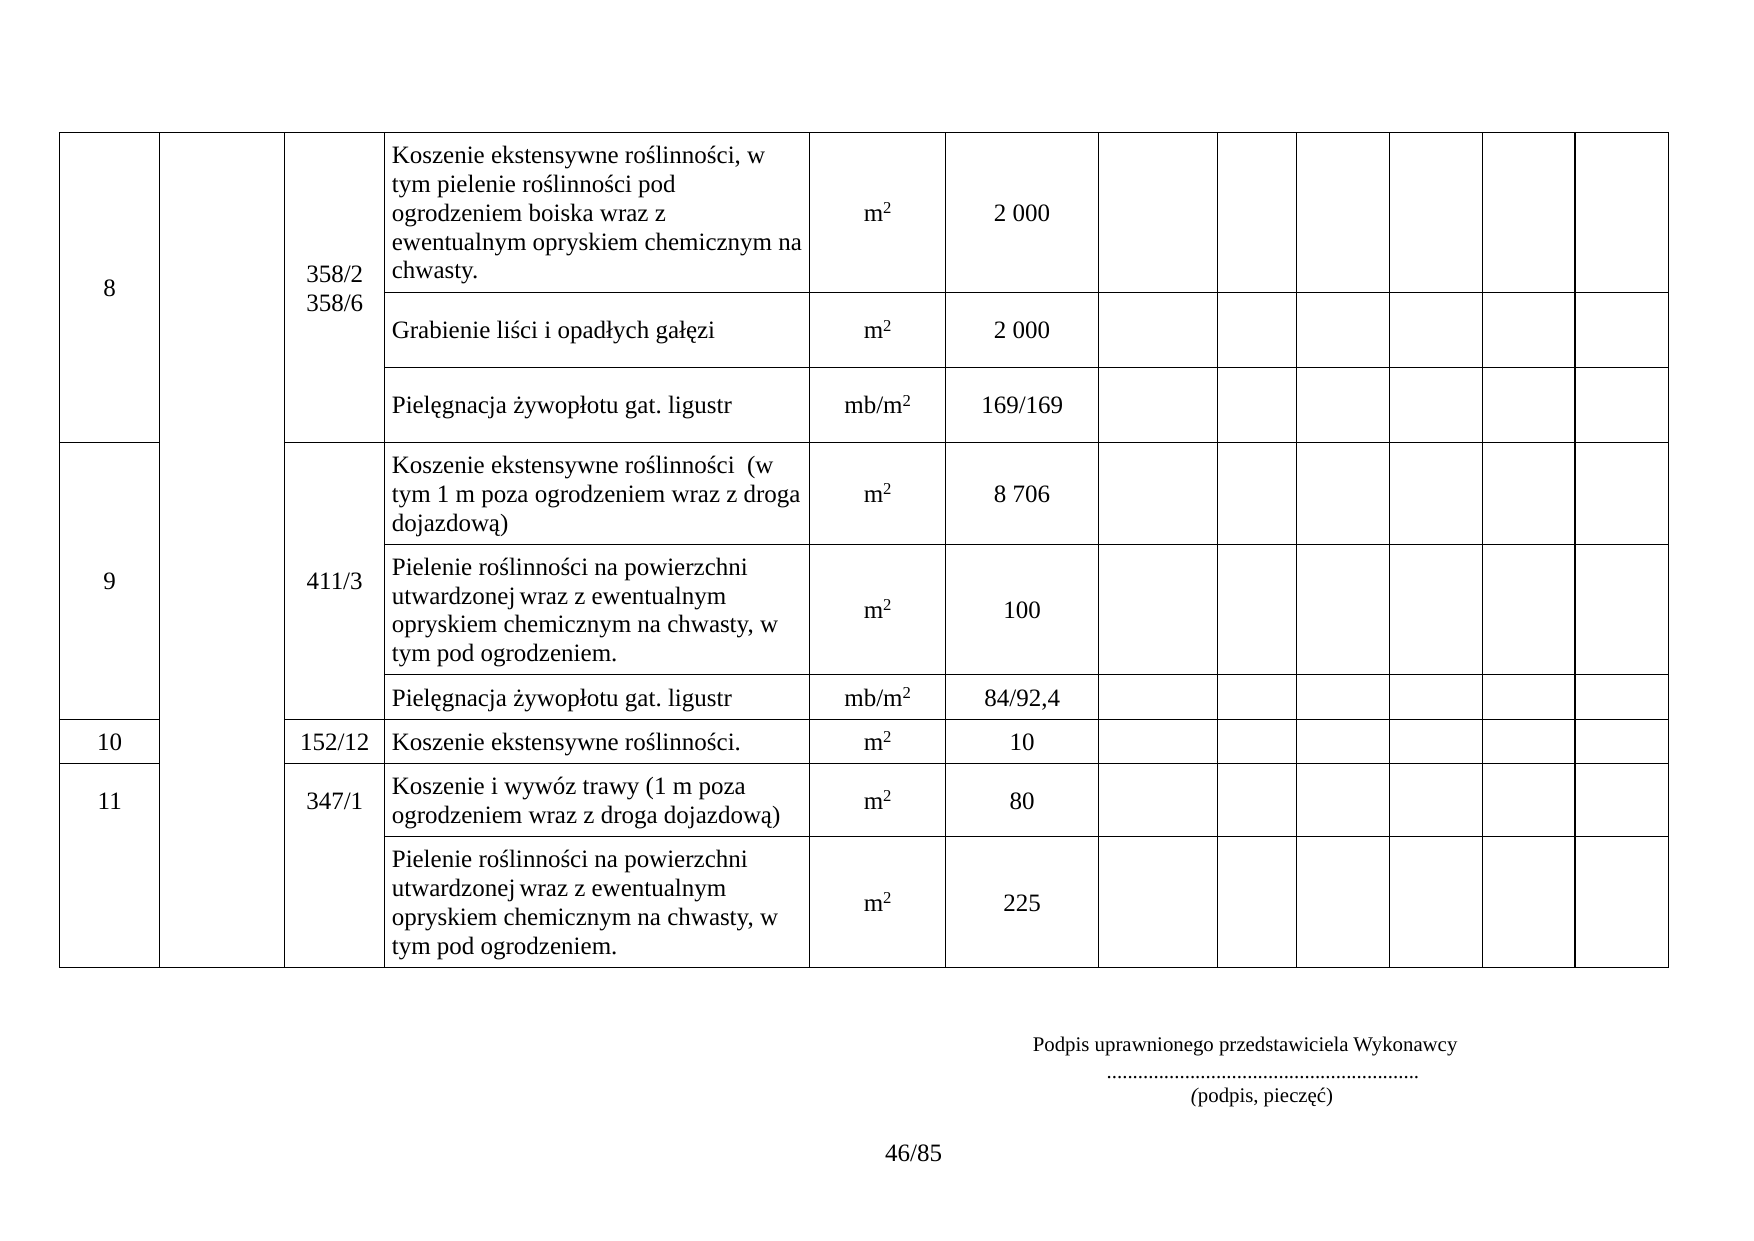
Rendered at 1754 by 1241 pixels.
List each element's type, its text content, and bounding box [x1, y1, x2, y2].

table_cell 84/92,4 [946, 675, 1098, 719]
table_cell [1483, 720, 1574, 763]
table_cell 10 [946, 720, 1098, 763]
table_cell [1576, 133, 1668, 292]
table_cell Koszenie ekstensywne roślinności. [385, 720, 809, 763]
table_cell [1390, 443, 1482, 544]
text ............................................................ [148, 1058, 1679, 1083]
table_cell [1099, 133, 1217, 292]
table_cell [1390, 675, 1482, 719]
table_cell [160, 544, 284, 674]
table_cell [160, 836, 284, 967]
text Podpis uprawnionego przedstawiciela Wykonawcy [148, 1024, 1679, 1058]
table_cell [1576, 837, 1668, 967]
table_cell [1218, 545, 1296, 674]
table_cell Koszenie i wywóz trawy (1 m poza ogrodzeniem wraz z droga dojazdową) [385, 764, 809, 836]
table_cell [1099, 368, 1217, 442]
table_cell [1099, 837, 1217, 967]
table_cell Pielęgnacja żywopłotu gat. ligustr [385, 675, 809, 719]
table_cell Koszenie ekstensywne roślinności (w tym 1 m poza ogrodzeniem wraz z droga dojazdową) [385, 443, 809, 544]
table_cell [1483, 675, 1574, 719]
table_cell [1576, 720, 1668, 763]
table_cell [1099, 545, 1217, 674]
table_cell 9 [60, 443, 159, 719]
table_cell [1218, 837, 1296, 967]
table_cell m2 [810, 443, 945, 544]
table_cell 100 [946, 545, 1098, 674]
table_cell [1297, 764, 1389, 836]
table_cell [1297, 293, 1389, 367]
table_cell m2 [810, 764, 945, 836]
table_cell m2 [810, 293, 945, 367]
table_cell m2 [810, 133, 945, 292]
table_cell [1576, 443, 1668, 544]
table_cell [1576, 675, 1668, 719]
table_cell [1390, 133, 1482, 292]
table_cell 8 [60, 133, 159, 442]
table_cell [1297, 675, 1389, 719]
table_cell 358/2 358/6 [285, 133, 384, 442]
table_cell [1218, 368, 1296, 442]
table_cell mb/m2 [810, 368, 945, 442]
table_cell [160, 719, 284, 763]
table_cell 169/169 [946, 368, 1098, 442]
table_cell m2 [810, 837, 945, 967]
table_cell [1099, 675, 1217, 719]
table_cell [1297, 545, 1389, 674]
table_cell 2 000 [946, 293, 1098, 367]
table_cell m2 [810, 545, 945, 674]
table_cell m2 [810, 720, 945, 763]
table_cell [1218, 133, 1296, 292]
table_cell [1218, 443, 1296, 544]
table_cell [1099, 720, 1217, 763]
table_cell [1483, 764, 1574, 836]
table_cell [1576, 293, 1668, 367]
table_cell Koszenie ekstensywne roślinności, w tym pielenie roślinności pod ogrodzeniem boiska wraz z ewentualnym opryskiem chemicznym na chwasty. [385, 133, 809, 292]
table_cell [160, 133, 284, 442]
table_cell 8 706 [946, 443, 1098, 544]
table_cell [1483, 443, 1574, 544]
table_cell [1218, 293, 1296, 367]
table_cell [1099, 443, 1217, 544]
table_cell Pielenie roślinności na powierzchni utwardzonej wraz z ewentualnym opryskiem chemicznym na chwasty, w tym pod ogrodzeniem. [385, 545, 809, 674]
table_cell [1390, 720, 1482, 763]
table_cell Pielenie roślinności na powierzchni utwardzonej wraz z ewentualnym opryskiem chemicznym na chwasty, w tym pod ogrodzeniem. [385, 837, 809, 967]
table_cell Pielęgnacja żywopłotu gat. ligustr [385, 368, 809, 442]
table_cell 10 [60, 720, 159, 763]
table_cell [1576, 764, 1668, 836]
table_cell [1390, 837, 1482, 967]
table_cell [1576, 368, 1668, 442]
table_cell [1218, 764, 1296, 836]
table_cell [1218, 720, 1296, 763]
table_cell [285, 836, 384, 967]
table_cell [1483, 368, 1574, 442]
table_cell 80 [946, 764, 1098, 836]
table_cell [160, 763, 284, 836]
table_cell [1390, 545, 1482, 674]
table_cell [1483, 293, 1574, 367]
table_cell 225 [946, 837, 1098, 967]
table_cell mb/m2 [810, 675, 945, 719]
table_cell [1390, 764, 1482, 836]
table_cell [1297, 720, 1389, 763]
table_cell [1099, 764, 1217, 836]
table_cell [1297, 368, 1389, 442]
table_cell [1390, 368, 1482, 442]
table_cell [1576, 545, 1668, 674]
table_cell 2 000 [946, 133, 1098, 292]
table_cell [60, 836, 159, 967]
table_cell [1390, 293, 1482, 367]
text (podpis, pieczęć) [148, 1083, 1754, 1107]
table_cell Grabienie liści i opadłych gałęzi [385, 293, 809, 367]
table_cell [160, 442, 284, 544]
table_cell [1297, 837, 1389, 967]
table_cell [1099, 293, 1217, 367]
table_cell 411/3 [285, 443, 384, 719]
table_cell [1483, 837, 1574, 967]
table_cell [160, 674, 284, 719]
table_cell [1483, 545, 1574, 674]
table_cell [1297, 133, 1389, 292]
table_cell 11 [60, 764, 159, 836]
table_cell [1218, 675, 1296, 719]
table_cell [1297, 443, 1389, 544]
table_cell 152/12 [285, 720, 384, 763]
table_cell [1483, 133, 1574, 292]
table_cell 347/1 [285, 764, 384, 836]
